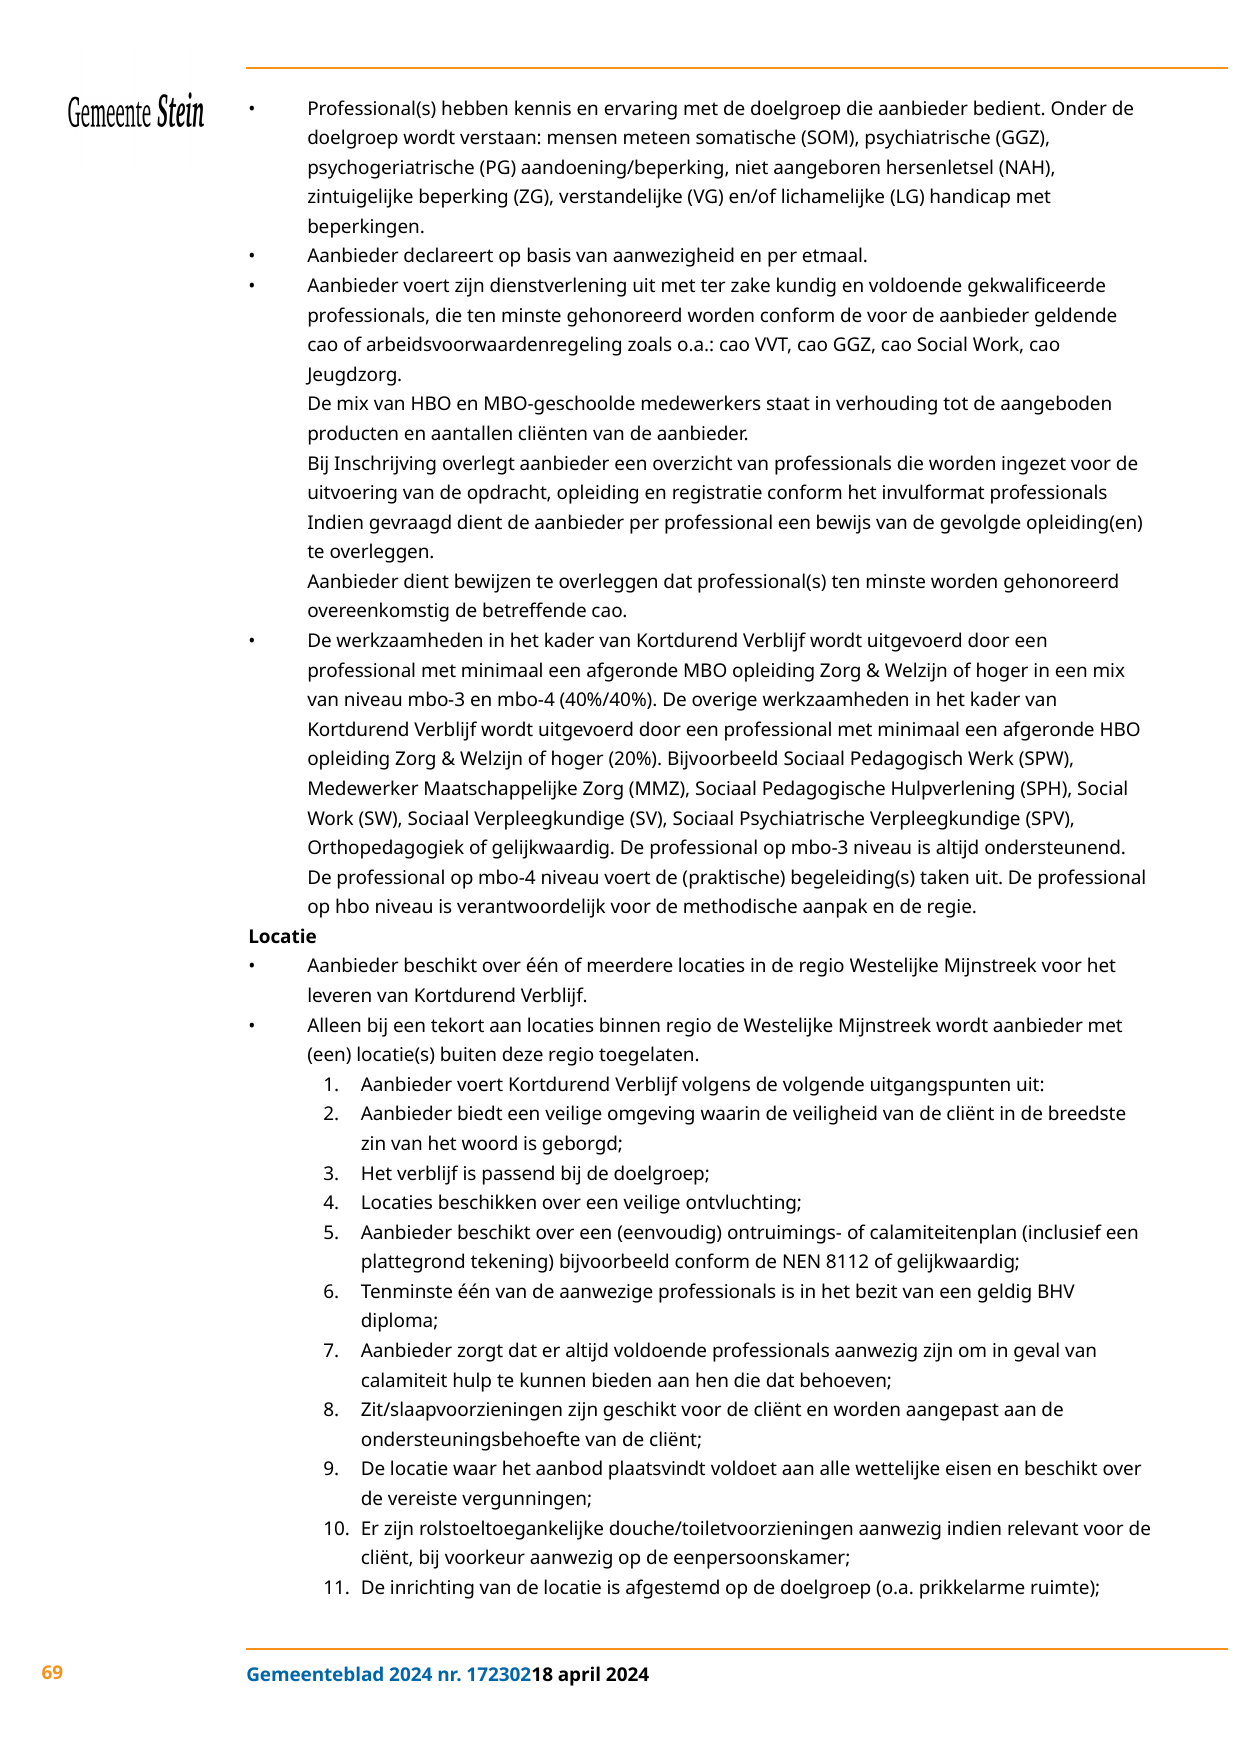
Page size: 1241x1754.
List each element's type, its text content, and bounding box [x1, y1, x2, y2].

list Aanbieder zorgt dat er altijd voldoende professionals aanwezig zijn om in geval van calamiteit hulp te kunnen bieden aan hen die dat behoeven; [323, 1337, 1152, 1393]
list Aanbieder biedt een veilige omgeving waarin de veiligheid van de cliënt in de breedste zin van het woord is geborgd; [323, 1101, 1152, 1156]
list Indien gevraagd dient de aanbieder per professional een bewijs van de gevolgde opleiding(en) te overleggen. [248, 509, 1152, 564]
list Aanbieder declareert op basis van aanwezigheid en per etmaal. [248, 243, 1152, 268]
list De locatie waar het aanbod plaatsvindt voldoet aan alle wettelijke eisen en beschikt over de vereiste vergunningen; [323, 1456, 1152, 1511]
list Aanbieder beschikt over een (eenvoudig) ontruimings- of calamiteitenplan (inclusief een plattegrond tekening) bijvoorbeeld conform de NEN 8112 of gelijkwaardig; [323, 1219, 1152, 1274]
list Bij Inschrijving overlegt aanbieder een overzicht van professionals die worden ingezet voor de uitvoering van de opdracht, opleiding en registratie conform het invulformat professionals [248, 450, 1152, 505]
list Aanbieder voert Kortdurend Verblijf volgens de volgende uitgangspunten uit: [323, 1071, 1152, 1097]
list De mix van HBO en MBO-geschoolde medewerkers staat in verhouding tot de aangeboden producten en aantallen cliënten van de aanbieder. [248, 391, 1152, 446]
list Professional(s) hebben kennis en ervaring met de doelgroep die aanbieder bedient. Onder de doelgroep wordt verstaan: mensen meteen somatische (SOM), psychiatrische (GGZ), psychogeriatrische (PG) aandoening/beperking, niet aangeboren hersenletsel (NAH), zintuigelijke beperking (ZG), verstandelijke (VG) en/of lichamelijke (LG) handicap met beperkingen. [248, 95, 1152, 239]
list Alleen bij een tekort aan locaties binnen regio de Westelijke Mijnstreek wordt aanbieder met (een) locatie(s) buiten deze regio toegelaten. [248, 1012, 1152, 1067]
list Tenminste één van de aanwezige professionals is in het bezit van een geldig BHV diploma; [323, 1278, 1152, 1333]
picture [41, 47, 231, 172]
list Aanbieder dient bewijzen te overleggen dat professional(s) ten minste worden gehonoreerd overeenkomstig de betreffende cao. [248, 568, 1152, 623]
list Aanbieder voert zijn dienstverlening uit met ter zake kundig en voldoende gekwalificeerde professionals, die ten minste gehonoreerd worden conform de voor de aanbieder geldende cao of arbeidsvoorwaardenregeling zoals o.a.: cao VVT, cao GGZ, cao Social Work, cao Jeugdzorg. [248, 272, 1152, 387]
list Er zijn rolstoeltoegankelijke douche/toiletvoorzieningen aanwezig indien relevant voor de cliënt, bij voorkeur aanwezig op de eenpersoonskamer; [323, 1515, 1152, 1570]
list Zit/slaapvoorzieningen zijn geschikt voor de cliënt en worden aangepast aan de ondersteuningsbehoefte van de cliënt; [323, 1396, 1152, 1452]
list Het verblijf is passend bij de doelgroep; [323, 1160, 1152, 1186]
list Aanbieder beschikt over één of meerdere locaties in de regio Westelijke Mijnstreek voor het leveren van Kortdurend Verblijf. [248, 953, 1152, 1008]
list De werkzaamheden in het kader van Kortdurend Verblijf wordt uitgevoerd door een professional met minimaal een afgeronde MBO opleiding Zorg & Welzijn of hoger in een mix van niveau mbo-3 en mbo-4 (40%/40%). De overige werkzaamheden in het kader van Kortdurend Verblijf wordt uitgevoerd door een professional met minimaal een afgeronde HBO opleiding Zorg & Welzijn of hoger (20%). Bijvoorbeeld Sociaal Pedagogisch Werk (SPW), Medewerker Maatschappelijke Zorg (MMZ), Sociaal Pedagogische Hulpverlening (SPH), Social Work (SW), Sociaal Verpleegkundige (SV), Sociaal Psychiatrische Verpleegkundige (SPV), Orthopedagogiek of gelijkwaardig. De professional op mbo-3 niveau is altijd ondersteunend. De professional op mbo-4 niveau voert de (praktische) begeleiding(s) taken uit. De professional op hbo niveau is verantwoordelijk voor de methodische aanpak en de regie. [248, 627, 1152, 919]
list De inrichting van de locatie is afgestemd op de doelgroep (o.a. prikkelarme ruimte); [323, 1574, 1152, 1600]
text Locatie [248, 923, 1152, 949]
list Locaties beschikken over een veilige ontvluchting; [323, 1189, 1152, 1215]
